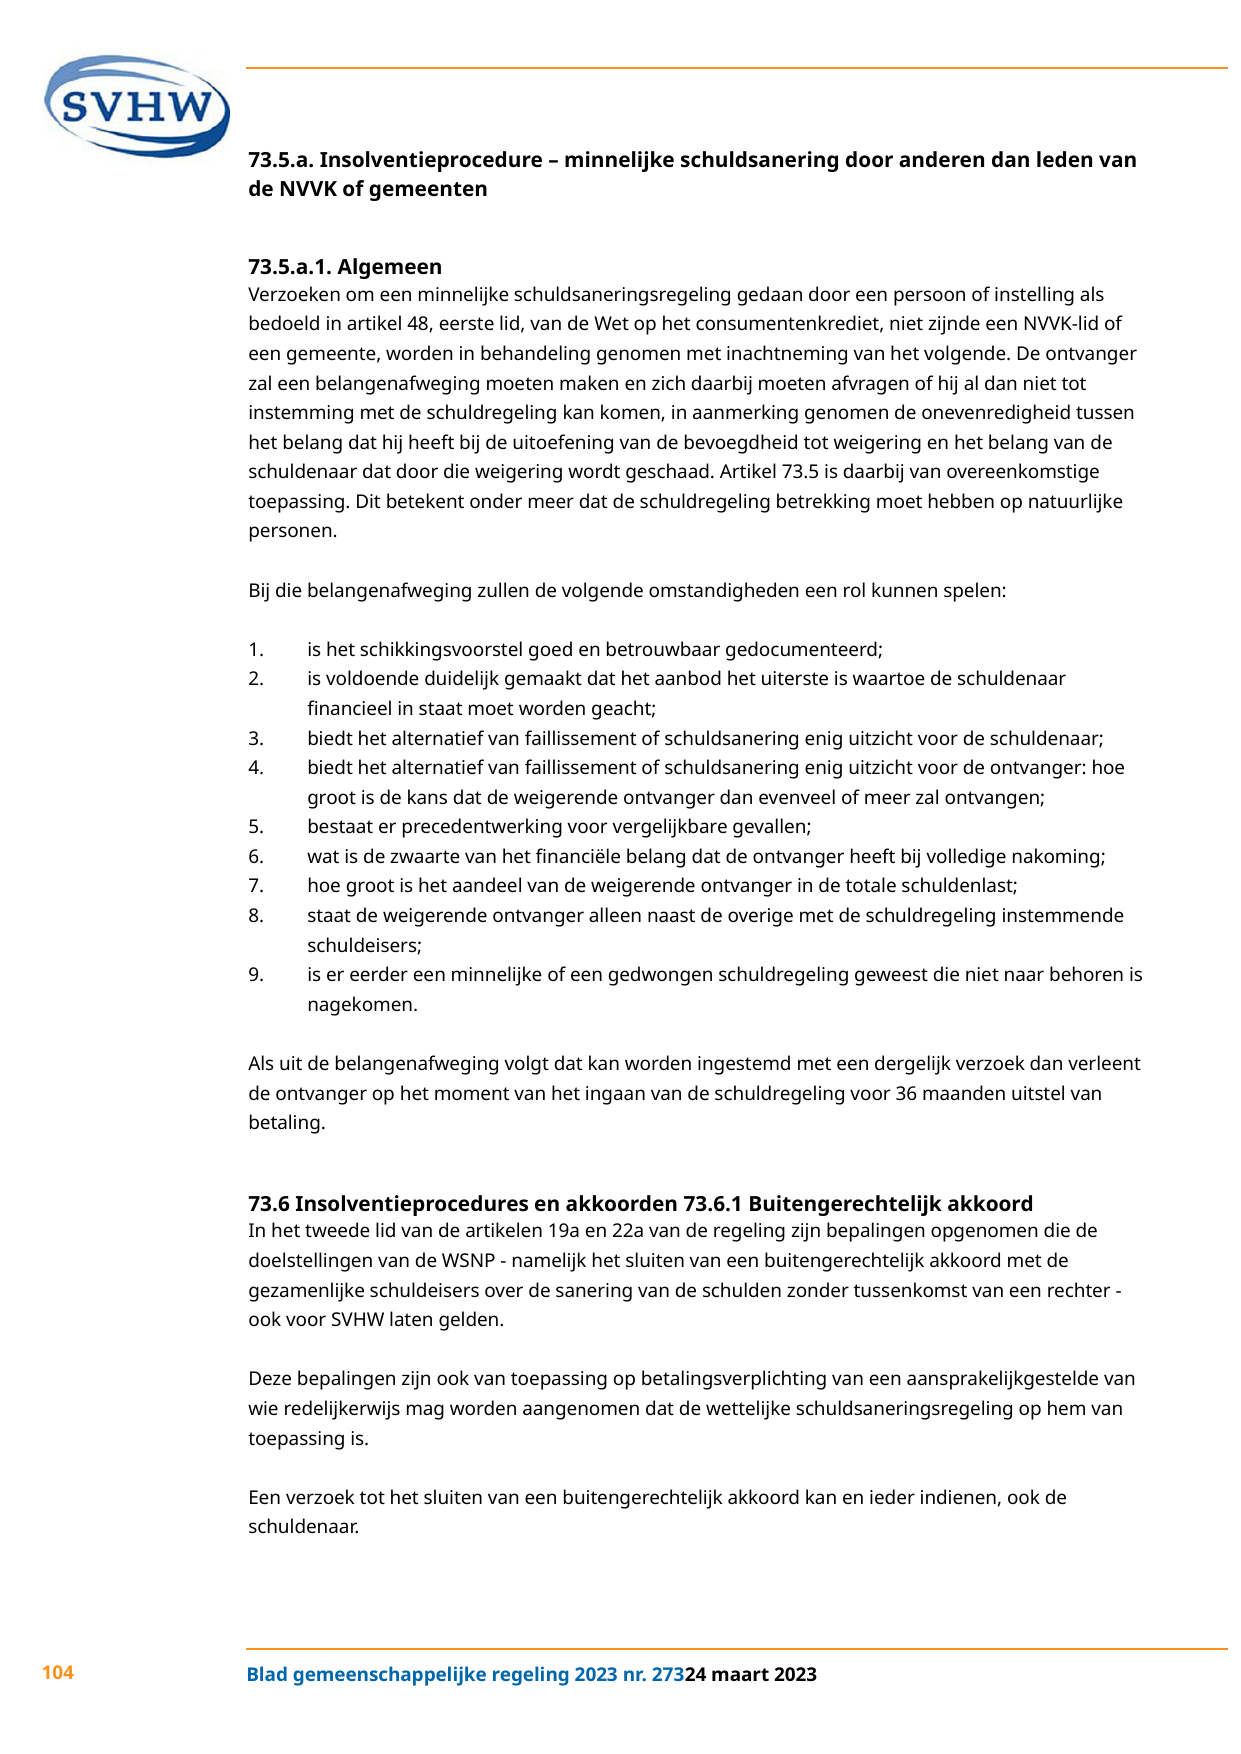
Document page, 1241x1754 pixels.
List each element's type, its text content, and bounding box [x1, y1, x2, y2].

text Bij die belangenafweging zullen de volgende omstandigheden een rol kunnen spelen: [248, 577, 1152, 602]
list bestaat er precedentwerking voor vergelijkbare gevallen; [248, 813, 1152, 839]
list biedt het alternatief van faillissement of schuldsanering enig uitzicht voor de ontvanger: hoe groot is de kans dat de weigerende ontvanger dan evenveel of meer zal ontvangen; [248, 754, 1152, 809]
list is voldoende duidelijk gemaakt dat het aanbod het uiterste is waartoe de schuldenaar financieel in staat moet worden geacht; [248, 666, 1152, 721]
list hoe groot is het aandeel van de weigerende ontvanger in de totale schuldenlast; [248, 873, 1152, 898]
text 73.5.a.1. Algemeen [248, 252, 1152, 281]
list is er eerder een minnelijke of een gedwongen schuldregeling geweest die niet naar behoren is nagekomen. [248, 961, 1152, 1017]
text 73.6 Insolventieprocedures en akkoorden 73.6.1 Buitengerechtelijk akkoord [248, 1189, 1152, 1218]
text In het tweede lid van de artikelen 19a en 22a van de regeling zijn bepalingen opgenomen die de doelstellingen van de WSNP - namelijk het sluiten van een buitengerechtelijk akkoord met de gezamenlijke schuldeisers over de sanering van de schulden zonder tussenkomst van een rechter - ook voor SVHW laten gelden. [248, 1218, 1152, 1332]
text Als uit de belangenafweging volgt dat kan worden ingestemd met een dergelijk verzoek dan verleent de ontvanger op het moment van het ingaan van de schuldregeling voor 36 maanden uitstel van betaling. [248, 1050, 1152, 1135]
text Deze bepalingen zijn ook van toepassing op betalingsverplichting van een aansprakelijkgestelde van wie redelijkerwijs mag worden aangenomen dat de wettelijke schuldsaneringsregeling op hem van toepassing is. [248, 1366, 1152, 1451]
list staat de weigerende ontvanger alleen naast de overige met de schuldregeling instemmende schuldeisers; [248, 902, 1152, 957]
list biedt het alternatief van faillissement of schuldsanering enig uitzicht voor de schuldenaar; [248, 725, 1152, 750]
picture [41, 47, 231, 172]
list is het schikkingsvoorstel goed en betrouwbaar gedocumenteerd; [248, 636, 1152, 662]
text Verzoeken om een minnelijke schuldsaneringsregeling gedaan door een persoon of instelling als bedoeld in artikel 48, eerste lid, van de Wet op het consumentenkrediet, niet zijnde een NVVK-lid of een gemeente, worden in behandeling genomen met inachtneming van het volgende. De ontvanger zal een belangenafweging moeten maken en zich daarbij moeten afvragen of hij al dan niet tot instemming met de schuldregeling kan komen, in aanmerking genomen de onevenredigheid tussen het belang dat hij heeft bij de uitoefening van de bevoegdheid tot weigering en het belang van de schuldenaar dat door die weigering wordt geschaad. Artikel 73.5 is daarbij van overeenkomstige toepassing. Dit betekent onder meer dat de schuldregeling betrekking moet hebben op natuurlijke personen. [248, 281, 1152, 543]
list wat is de zwaarte van het financiële belang dat de ontvanger heeft bij volledige nakoming; [248, 843, 1152, 869]
text 73.5.a. Insolventieprocedure – minnelijke schuldsanering door anderen dan leden van de NVVK of gemeenten [248, 145, 1152, 202]
text Een verzoek tot het sluiten van een buitengerechtelijk akkoord kan en ieder indienen, ook de schuldenaar. [248, 1484, 1152, 1539]
